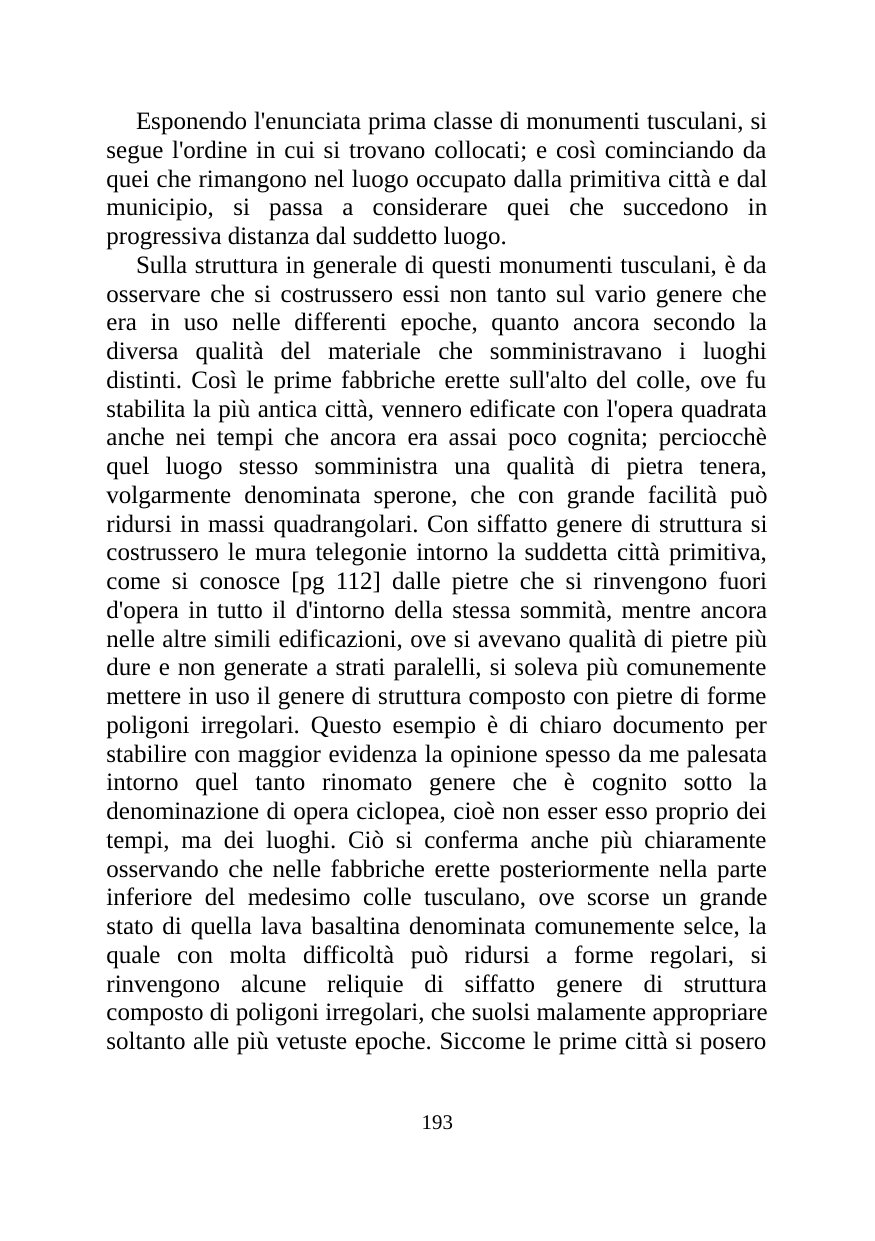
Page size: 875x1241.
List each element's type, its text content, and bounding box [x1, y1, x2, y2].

text Sulla struttura in generale di questi monumenti tusculani, è da osservare che si costrussero essi non tanto sul vario genere che era in uso nelle differenti epoche, quanto ancora secondo la diversa qualità del materiale che somministravano i luoghi distinti. Così le prime fabbriche erette sull'alto del colle, ove fu stabilita la più antica città, vennero edificate con l'opera quadrata anche nei tempi che ancora era assai poco cognita; perciocchè quel luogo stesso somministra una qualità di pietra tenera, volgarmente denominata sperone, che con grande facilità può ridursi in massi quadrangolari. Con siffatto genere di struttura si costrussero le mura telegonie intorno la suddetta città primitiva, come si conosce [pg 112] dalle pietre che si rinvengono fuori d'opera in tutto il d'intorno della stessa sommità, mentre ancora nelle altre simili edificazioni, ove si avevano qualità di pietre più dure e non generate a strati paralelli, si soleva più comunemente mettere in uso il genere di struttura composto con pietre di forme poligoni irregolari. Questo esempio è di chiaro documento per stabilire con maggior evidenza la opinione spesso da me palesata intorno quel tanto rinomato genere che è cognito sotto la denominazione di opera ciclopea, cioè non esser esso proprio dei tempi, ma dei luoghi. Ciò si conferma anche più chiaramente osservando che nelle fabbriche erette posteriormente nella parte inferiore del medesimo colle tusculano, ove scorse un grande stato di quella lava basaltina denominata comunemente selce, la quale con molta difficoltà può ridursi a forme regolari, si rinvengono alcune reliquie di siffatto genere di struttura composto di poligoni irregolari, che suolsi malamente appropriare soltanto alle più vetuste epoche. Siccome le prime città si posero [106, 250, 768, 1055]
text Esponendo l'enunciata prima classe di monumenti tusculani, si segue l'ordine in cui si trovano collocati; e così cominciando da quei che rimangono nel luogo occupato dalla primitiva città e dal municipio, si passa a considerare quei che succedono in progressiva distanza dal suddetto luogo. [106, 106, 768, 250]
